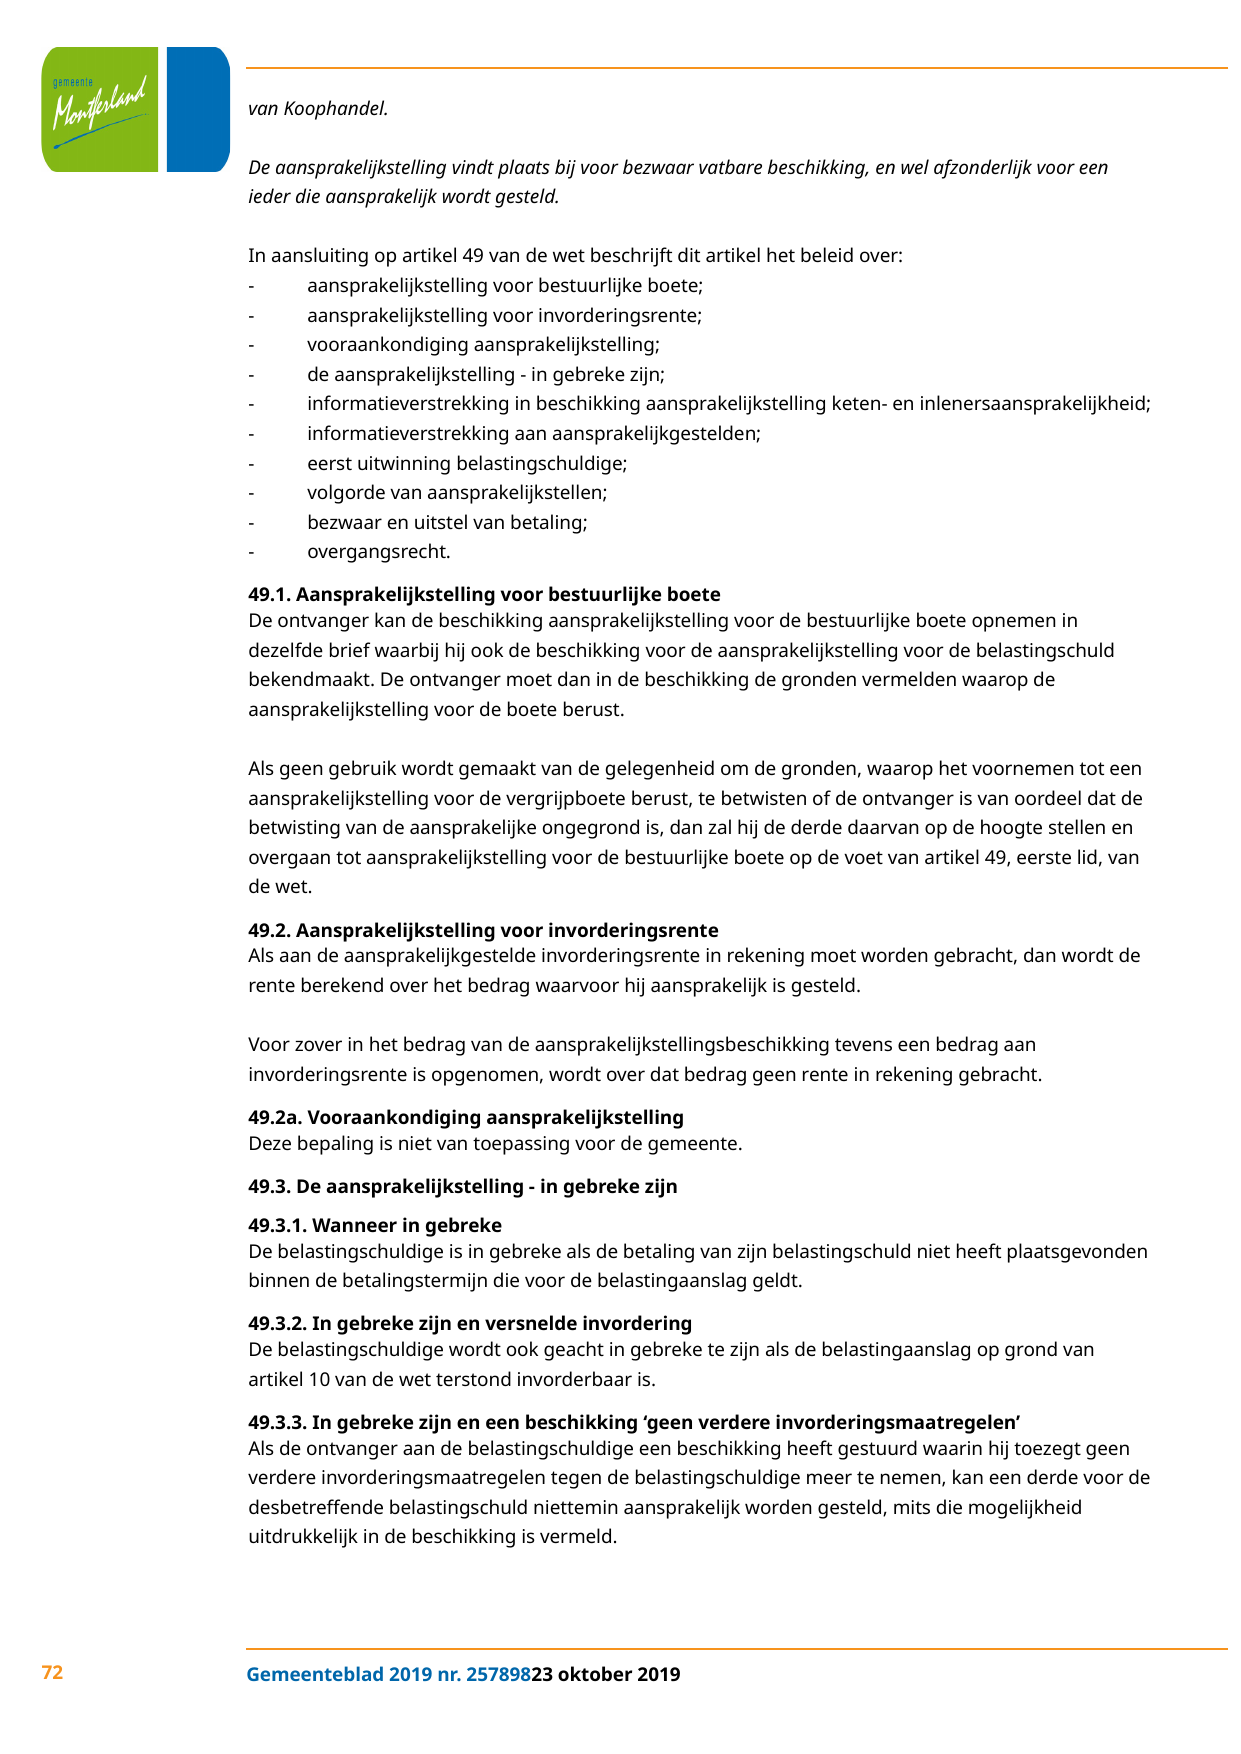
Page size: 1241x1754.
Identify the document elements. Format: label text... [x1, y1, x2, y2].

text 49.3. De aansprakelijkstelling - in gebreke zijn [248, 1173, 1152, 1198]
list aansprakelijkstelling voor invorderingsrente; [248, 302, 1152, 328]
picture [41, 47, 231, 172]
list informatieverstrekking aan aansprakelijkgestelden; [248, 420, 1152, 446]
list vooraankondiging aansprakelijkstelling; [248, 331, 1152, 357]
text 49.1. Aansprakelijkstelling voor bestuurlijke boete [248, 582, 1152, 607]
text 49.2a. Vooraankondiging aansprakelijkstelling [248, 1104, 1152, 1130]
list informatieverstrekking in beschikking aansprakelijkstelling keten- en inlenersaansprakelijkheid; [248, 391, 1152, 416]
text De aansprakelijkstelling vindt plaats bij voor bezwaar vatbare beschikking, en wel afzonderlijk voor een ieder die aansprakelijk wordt gesteld. [248, 154, 1152, 209]
text Deze bepaling is niet van toepassing voor de gemeente. [248, 1130, 1152, 1155]
text van Koophandel. [248, 95, 1152, 121]
list de aansprakelijkstelling - in gebreke zijn; [248, 361, 1152, 387]
list bezwaar en uitstel van betaling; [248, 509, 1152, 535]
text De belastingschuldige wordt ook geacht in gebreke te zijn als de belastingaanslag op grond van artikel 10 van de wet terstond invorderbaar is. [248, 1336, 1152, 1392]
text 49.3.1. Wanneer in gebreke [248, 1212, 1152, 1238]
text Als aan de aansprakelijkgestelde invorderingsrente in rekening moet worden gebracht, dan wordt de rente berekend over het bedrag waarvoor hij aansprakelijk is gesteld. [248, 942, 1152, 998]
text In aansluiting op artikel 49 van de wet beschrijft dit artikel het beleid over: [248, 243, 1152, 268]
text Als de ontvanger aan de belastingschuldige een beschikking heeft gestuurd waarin hij toezegt geen verdere invorderingsmaatregelen tegen de belastingschuldige meer te nemen, kan een derde voor de desbetreffende belastingschuld niettemin aansprakelijk worden gesteld, mits die mogelijkheid uitdrukkelijk in de beschikking is vermeld. [248, 1435, 1152, 1549]
list overgangsrecht. [248, 538, 1152, 564]
text De belastingschuldige is in gebreke als de betaling van zijn belastingschuld niet heeft plaatsgevonden binnen de betalingstermijn die voor de belastingaanslag geldt. [248, 1238, 1152, 1293]
list eerst uitwinning belastingschuldige; [248, 450, 1152, 476]
text 49.3.3. In gebreke zijn en een beschikking ‘geen verdere invorderingsmaatregelen’ [248, 1409, 1152, 1435]
text 49.3.2. In gebreke zijn en versnelde invordering [248, 1311, 1152, 1336]
text Voor zover in het bedrag van de aansprakelijkstellingsbeschikking tevens een bedrag aan invorderingsrente is opgenomen, wordt over dat bedrag geen rente in rekening gebracht. [248, 1031, 1152, 1087]
text Als geen gebruik wordt gemaakt van de gelegenheid om de gronden, waarop het voornemen tot een aansprakelijkstelling voor de vergrijpboete berust, te betwisten of de ontvanger is van oordeel dat de betwisting van de aansprakelijke ongegrond is, dan zal hij de derde daarvan op de hoogte stellen en overgaan tot aansprakelijkstelling voor de bestuurlijke boete op de voet van artikel 49, eerste lid, van de wet. [248, 755, 1152, 899]
list volgorde van aansprakelijkstellen; [248, 479, 1152, 505]
text De ontvanger kan de beschikking aansprakelijkstelling voor de bestuurlijke boete opnemen in dezelfde brief waarbij hij ook de beschikking voor de aansprakelijkstelling voor de belastingschuld bekendmaakt. De ontvanger moet dan in de beschikking de gronden vermelden waarop de aansprakelijkstelling voor de boete berust. [248, 607, 1152, 722]
list aansprakelijkstelling voor bestuurlijke boete; [248, 272, 1152, 298]
text 49.2. Aansprakelijkstelling voor invorderingsrente [248, 917, 1152, 942]
